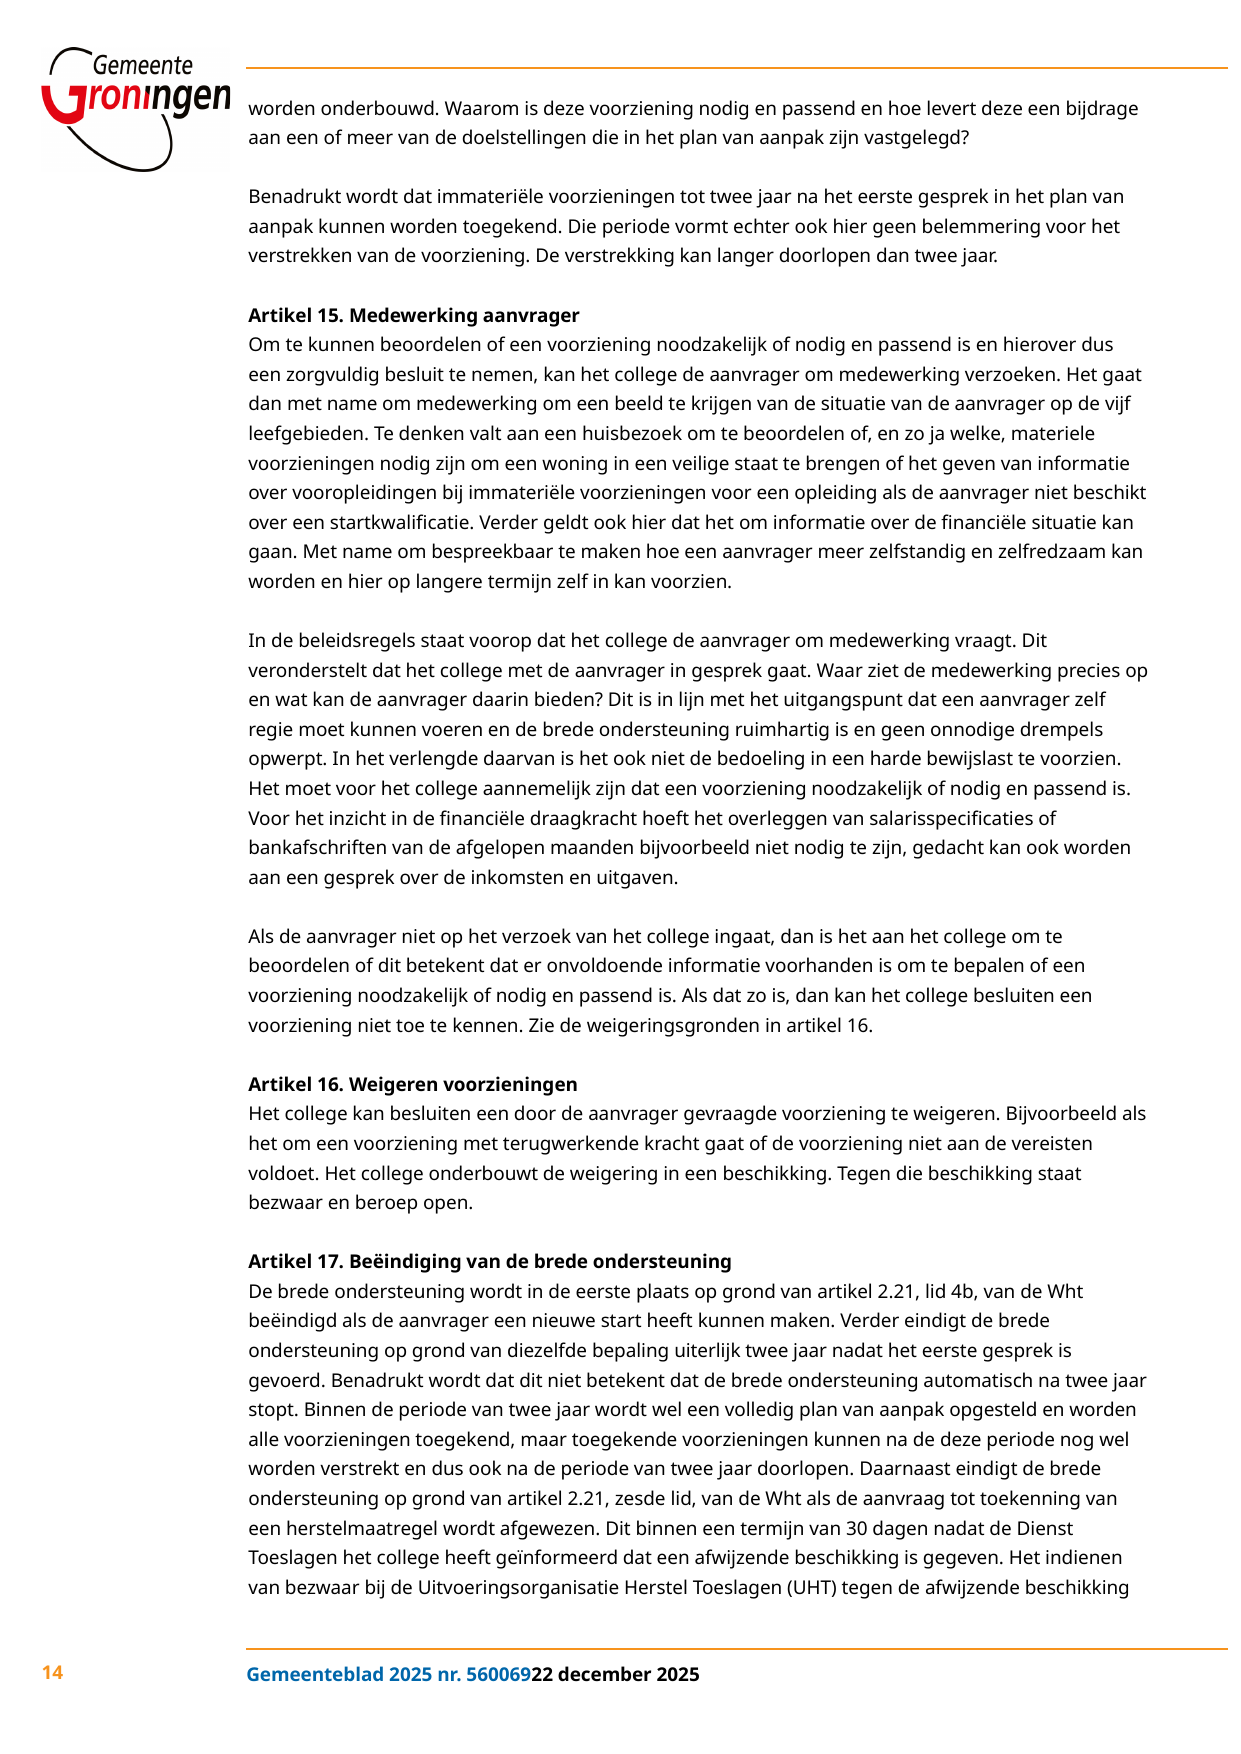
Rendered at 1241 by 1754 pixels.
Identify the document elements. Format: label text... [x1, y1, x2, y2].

text Artikel 17. Beëindiging van de brede ondersteuning [248, 1248, 1152, 1274]
text Als de aanvrager niet op het verzoek van het college ingaat, dan is het aan het college om te beoordelen of dit betekent dat er onvoldoende informatie voorhanden is om te bepalen of een voorziening noodzakelijk of nodig en passend is. Als dat zo is, dan kan het college besluiten een voorziening niet toe te kennen. Zie de weigeringsgronden in artikel 16. [248, 923, 1152, 1038]
text Artikel 15. Medewerking aanvrager [248, 302, 1152, 328]
text Artikel 16. Weigeren voorzieningen [248, 1071, 1152, 1097]
text De brede ondersteuning wordt in de eerste plaats op grond van artikel 2.21, lid 4b, van de Wht beëindigd als de aanvrager een nieuwe start heeft kunnen maken. Verder eindigt de brede ondersteuning op grond van diezelfde bepaling uiterlijk twee jaar nadat het eerste gesprek is gevoerd. Benadrukt wordt dat dit niet betekent dat de brede ondersteuning automatisch na twee jaar stopt. Binnen de periode van twee jaar wordt wel een volledig plan van aanpak opgesteld en worden alle voorzieningen toegekend, maar toegekende voorzieningen kunnen na de deze periode nog wel worden verstrekt en dus ook na de periode van twee jaar doorlopen. Daarnaast eindigt de brede ondersteuning op grond van artikel 2.21, zesde lid, van de Wht als de aanvraag tot toekenning van een herstelmaatregel wordt afgewezen. Dit binnen een termijn van 30 dagen nadat de Dienst Toeslagen het college heeft geïnformeerd dat een afwijzende beschikking is gegeven. Het indienen van bezwaar bij de Uitvoeringsorganisatie Herstel Toeslagen (UHT) tegen de afwijzende beschikking [248, 1278, 1152, 1600]
picture [41, 47, 231, 172]
text In de beleidsregels staat voorop dat het college de aanvrager om medewerking vraagt. Dit veronderstelt dat het college met de aanvrager in gesprek gaat. Waar ziet de medewerking precies op en wat kan de aanvrager daarin bieden? Dit is in lijn met het uitgangspunt dat een aanvrager zelf regie moet kunnen voeren en de brede ondersteuning ruimhartig is en geen onnodige drempels opwerpt. In het verlengde daarvan is het ook niet de bedoeling in een harde bewijslast te voorzien. Het moet voor het college aannemelijk zijn dat een voorziening noodzakelijk of nodig en passend is. Voor het inzicht in de financiële draagkracht hoeft het overleggen van salarisspecificaties of bankafschriften van de afgelopen maanden bijvoorbeeld niet nodig te zijn, gedacht kan ook worden aan een gesprek over de inkomsten en uitgaven. [248, 627, 1152, 890]
text worden onderbouwd. Waarom is deze voorziening nodig en passend en hoe levert deze een bijdrage aan een of meer van de doelstellingen die in het plan van aanpak zijn vastgelegd? [248, 95, 1152, 150]
text Benadrukt wordt dat immateriële voorzieningen tot twee jaar na het eerste gesprek in het plan van aanpak kunnen worden toegekend. Die periode vormt echter ook hier geen belemmering voor het verstrekken van de voorziening. De verstrekking kan langer doorlopen dan twee jaar. [248, 183, 1152, 268]
text Om te kunnen beoordelen of een voorziening noodzakelijk of nodig en passend is en hierover dus een zorgvuldig besluit te nemen, kan het college de aanvrager om medewerking verzoeken. Het gaat dan met name om medewerking om een beeld te krijgen van de situatie van de aanvrager op de vijf leefgebieden. Te denken valt aan een huisbezoek om te beoordelen of, en zo ja welke, materiele voorzieningen nodig zijn om een woning in een veilige staat te brengen of het geven van informatie over vooropleidingen bij immateriële voorzieningen voor een opleiding als de aanvrager niet beschikt over een startkwalificatie. Verder geldt ook hier dat het om informatie over de financiële situatie kan gaan. Met name om bespreekbaar te maken hoe een aanvrager meer zelfstandig en zelfredzaam kan worden en hier op langere termijn zelf in kan voorzien. [248, 331, 1152, 594]
text Het college kan besluiten een door de aanvrager gevraagde voorziening te weigeren. Bijvoorbeeld als het om een voorziening met terugwerkende kracht gaat of de voorziening niet aan de vereisten voldoet. Het college onderbouwt de weigering in een beschikking. Tegen die beschikking staat bezwaar en beroep open. [248, 1101, 1152, 1215]
